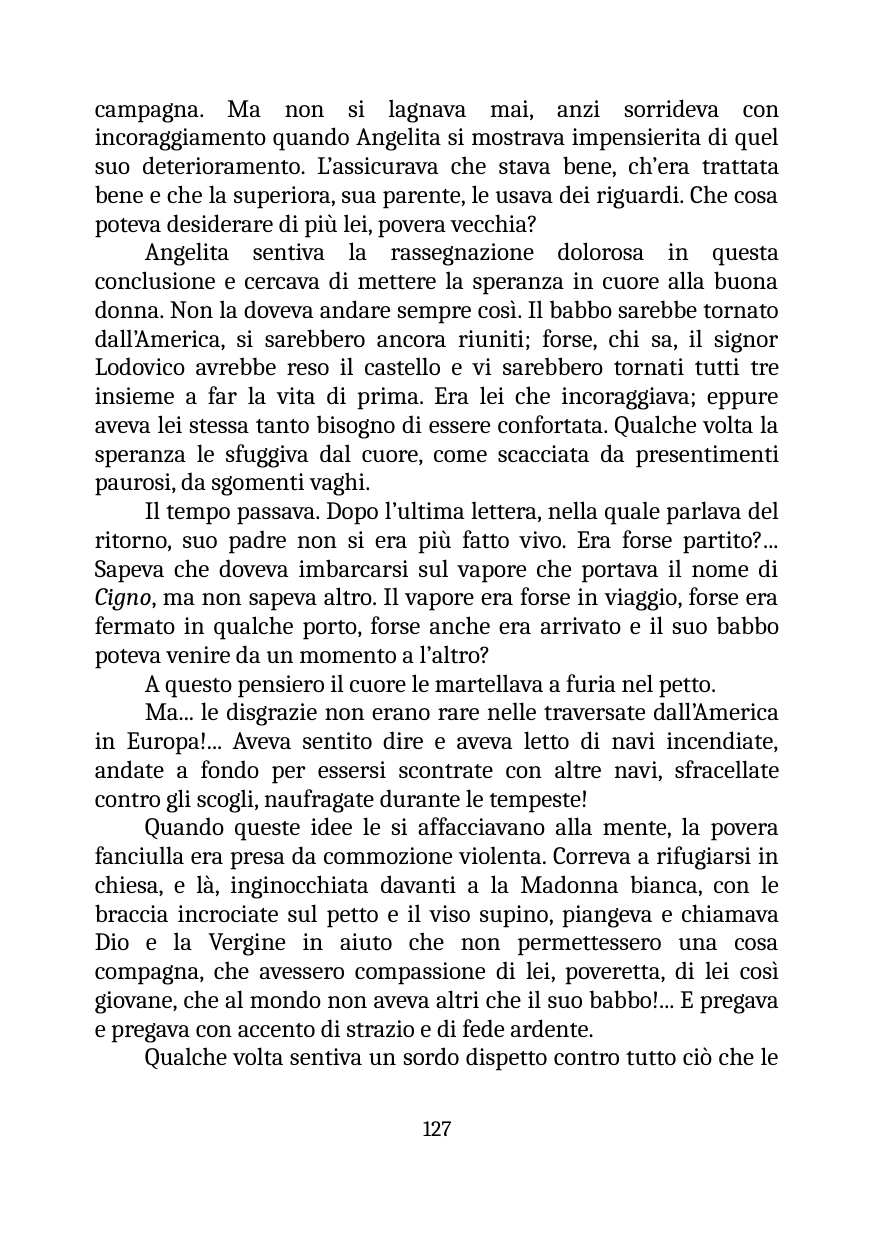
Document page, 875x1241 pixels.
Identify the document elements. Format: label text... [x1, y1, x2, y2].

text Quando queste idee le si affacciavano alla mente, la povera fanciulla era presa da commozione violenta. Correva a rifugiarsi in chiesa, e là, inginocchiata davanti a la Madonna bianca, con le braccia incrociate sul petto e il viso supino, piangeva e chiamava Dio e la Vergine in aiuto che non permettessero una cosa compagna, che avessero compassione di lei, poveretta, di lei così giovane, che al mondo non aveva altri che il suo babbo!... E pregava e pregava con accento di strazio e di fede ardente. [94, 813, 779, 1043]
text campagna. Ma non si lagnava mai, anzi sorrideva con incoraggiamento quando Angelita si mostrava impensierita di quel suo deterioramento. L’assicurava che stava bene, ch’era trattata bene e che la superiora, sua parente, le usava dei riguardi. Che cosa poteva desiderare di più lei, povera vecchia? [94, 94, 779, 238]
text Ma... le disgrazie non erano rare nelle traversate dall’America in Europa!... Aveva sentito dire e aveva letto di navi incendiate, andate a fondo per essersi scontrate con altre navi, sfracellate contro gli scogli, naufragate durante le tempeste! [94, 698, 779, 813]
text Angelita sentiva la rassegnazione dolorosa in questa conclusione e cercava di mettere la speranza in cuore alla buona donna. Non la doveva andare sempre così. Il babbo sarebbe tornato dall’America, si sarebbero ancora riuniti; forse, chi sa, il signor Lodovico avrebbe reso il castello e vi sarebbero tornati tutti tre insieme a far la vita di prima. Era lei che incoraggiava; eppure aveva lei stessa tanto bisogno di essere confortata. Qualche volta la speranza le sfuggiva dal cuore, come scacciata da presentimenti paurosi, da sgomenti vaghi. [94, 238, 779, 497]
text Qualche volta sentiva un sordo dispetto contro tutto ciò che le [94, 1043, 779, 1072]
text Il tempo passava. Dopo l’ultima lettera, nella quale parlava del ritorno, suo padre non si era più fatto vivo. Era forse partito?... Sapeva che doveva imbarcarsi sul vapore che portava il nome di Cigno, ma non sapeva altro. Il vapore era forse in viaggio, forse era fermato in qualche porto, forse anche era arrivato e il suo babbo poteva venire da un momento a l’altro? [94, 497, 779, 669]
text A questo pensiero il cuore le martellava a furia nel petto. [94, 669, 779, 698]
